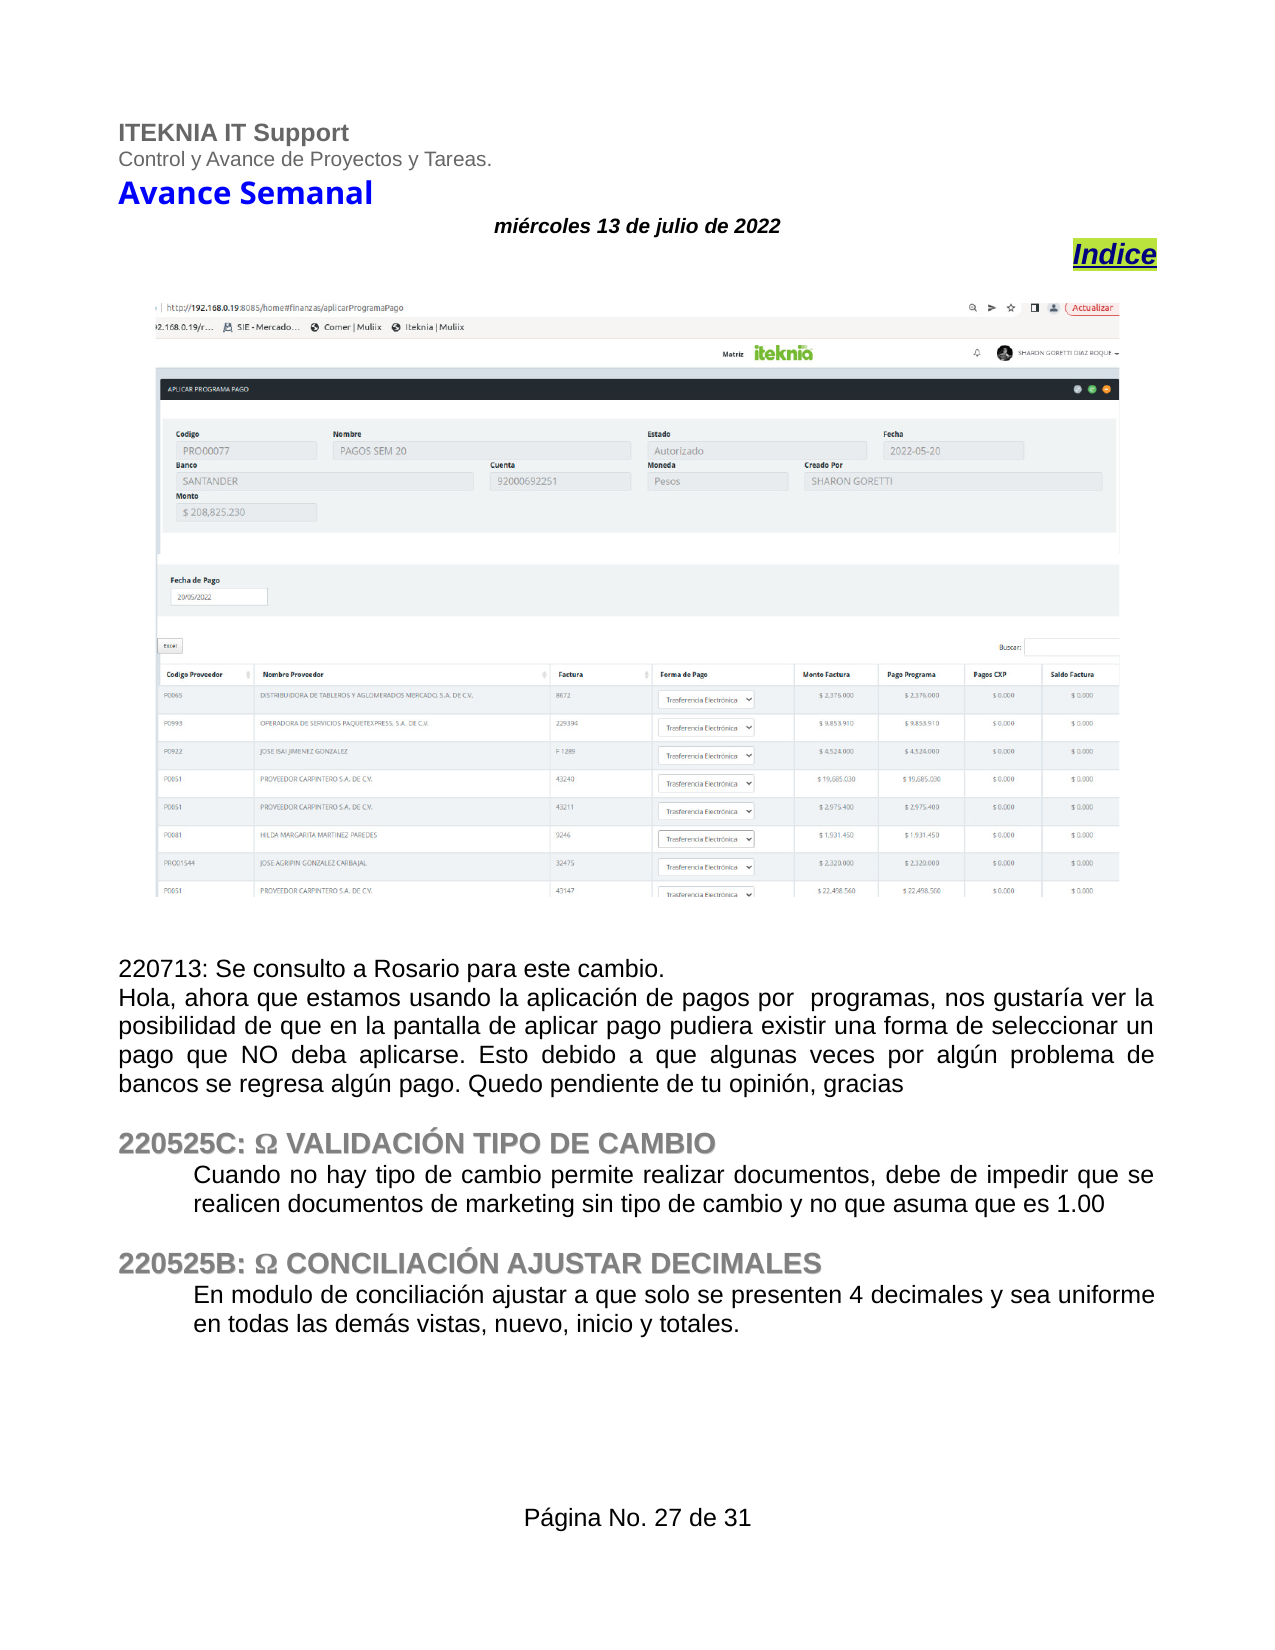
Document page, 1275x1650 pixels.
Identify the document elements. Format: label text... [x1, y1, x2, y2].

subtitle 220525C: Ω VALIDACIÓN TIPO DE CAMBIO [118, 1126, 1157, 1160]
text 220713: Se consulto a Rosario para este cambio. [118, 954, 1157, 982]
text Cuando no hay tipo de cambio permite realizar documentos, debe de impedir que se realicen documentos de marketing sin tipo de cambio y no que asuma que es 1.00 [193, 1160, 1157, 1217]
text Hola, ahora que estamos usando la aplicación de pagos por programas, nos gustaría ver la posibilidad de que en la pantalla de aplicar pago pudiera existir una forma de seleccionar un pago que NO deba aplicarse. Esto debido a que algunas veces por algún problema de bancos se regresa algún pago. Quedo pendiente de tu opinión, gracias [118, 982, 1157, 1097]
text En modulo de conciliación ajustar a que solo se presenten 4 decimales y sea uniforme en todas las demás vistas, nuevo, inicio y totales. [193, 1280, 1157, 1337]
picture [155, 303, 1120, 897]
subtitle 220525B: Ω CONCILIACIÓN AJUSTAR DECIMALES [118, 1246, 1157, 1280]
